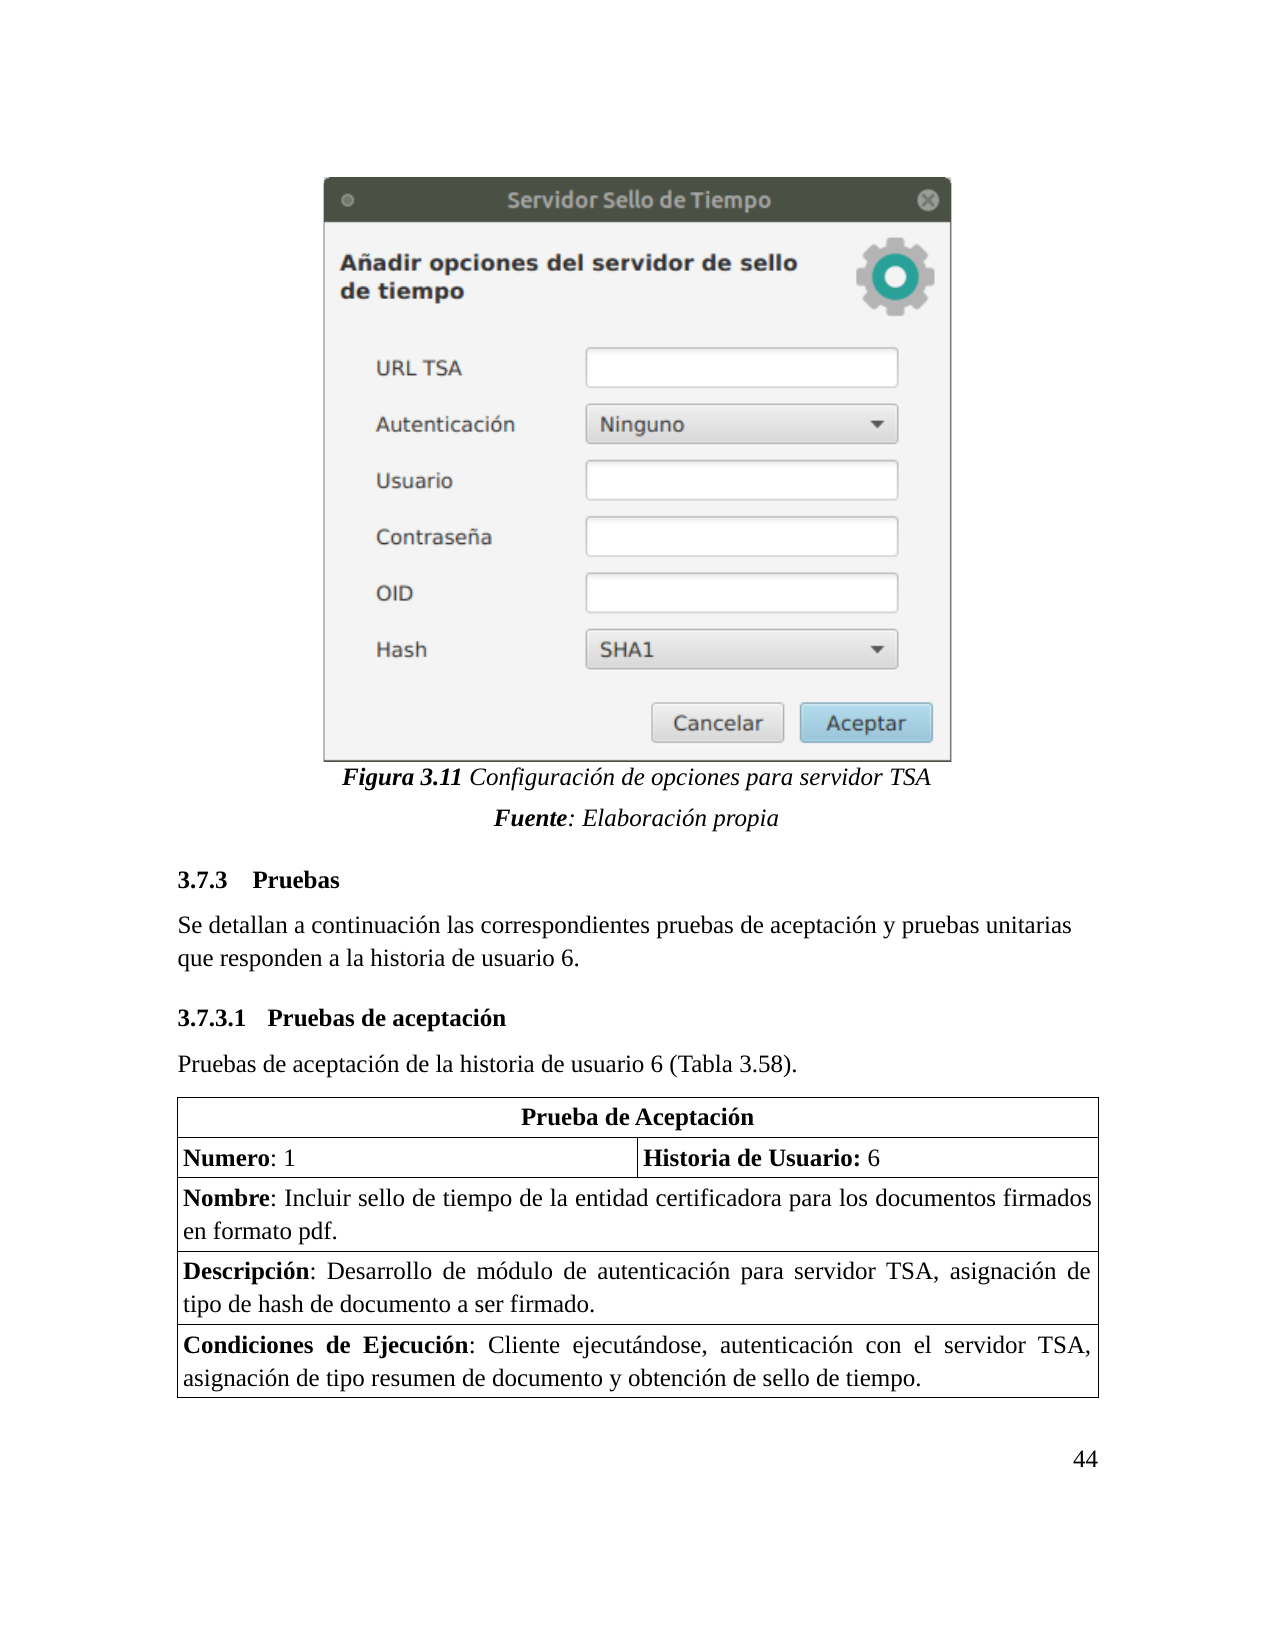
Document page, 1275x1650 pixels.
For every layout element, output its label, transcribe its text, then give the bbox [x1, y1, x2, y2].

table_cell Condiciones de Ejecución: Cliente ejecutándose, autenticación con el servidor TSA, asignación de tipo resumen de documento y obtención de sello de tiempo. [178, 1325, 1098, 1397]
picture [323, 177, 952, 762]
table_cell Nombre: Incluir sello de tiempo de la entidad certificadora para los documentos firmados en formato pdf. [178, 1178, 1098, 1251]
subtitle Pruebas de aceptación [177, 1003, 1098, 1032]
table_cell Descripción: Desarrollo de módulo de autenticación para servidor TSA, asignación de tipo de hash de documento a ser firmado. [178, 1252, 1098, 1324]
table_cell Historia de Usuario: 6 [638, 1138, 1098, 1177]
table_cell Numero: 1 [178, 1138, 637, 1177]
text Figura 3.11 Configuración de opciones para servidor TSA [323, 762, 952, 790]
text Fuente: Elaboración propia [323, 803, 952, 831]
table_header Prueba de Aceptación [178, 1098, 1098, 1137]
text Se detallan a continuación las correspondientes pruebas de aceptación y pruebas unitarias que responden a la historia de usuario 6. [177, 910, 1098, 972]
text Pruebas de aceptación de la historia de usuario 6 (Tabla 3.58). [177, 1049, 1098, 1078]
subtitle Pruebas [177, 865, 1098, 894]
